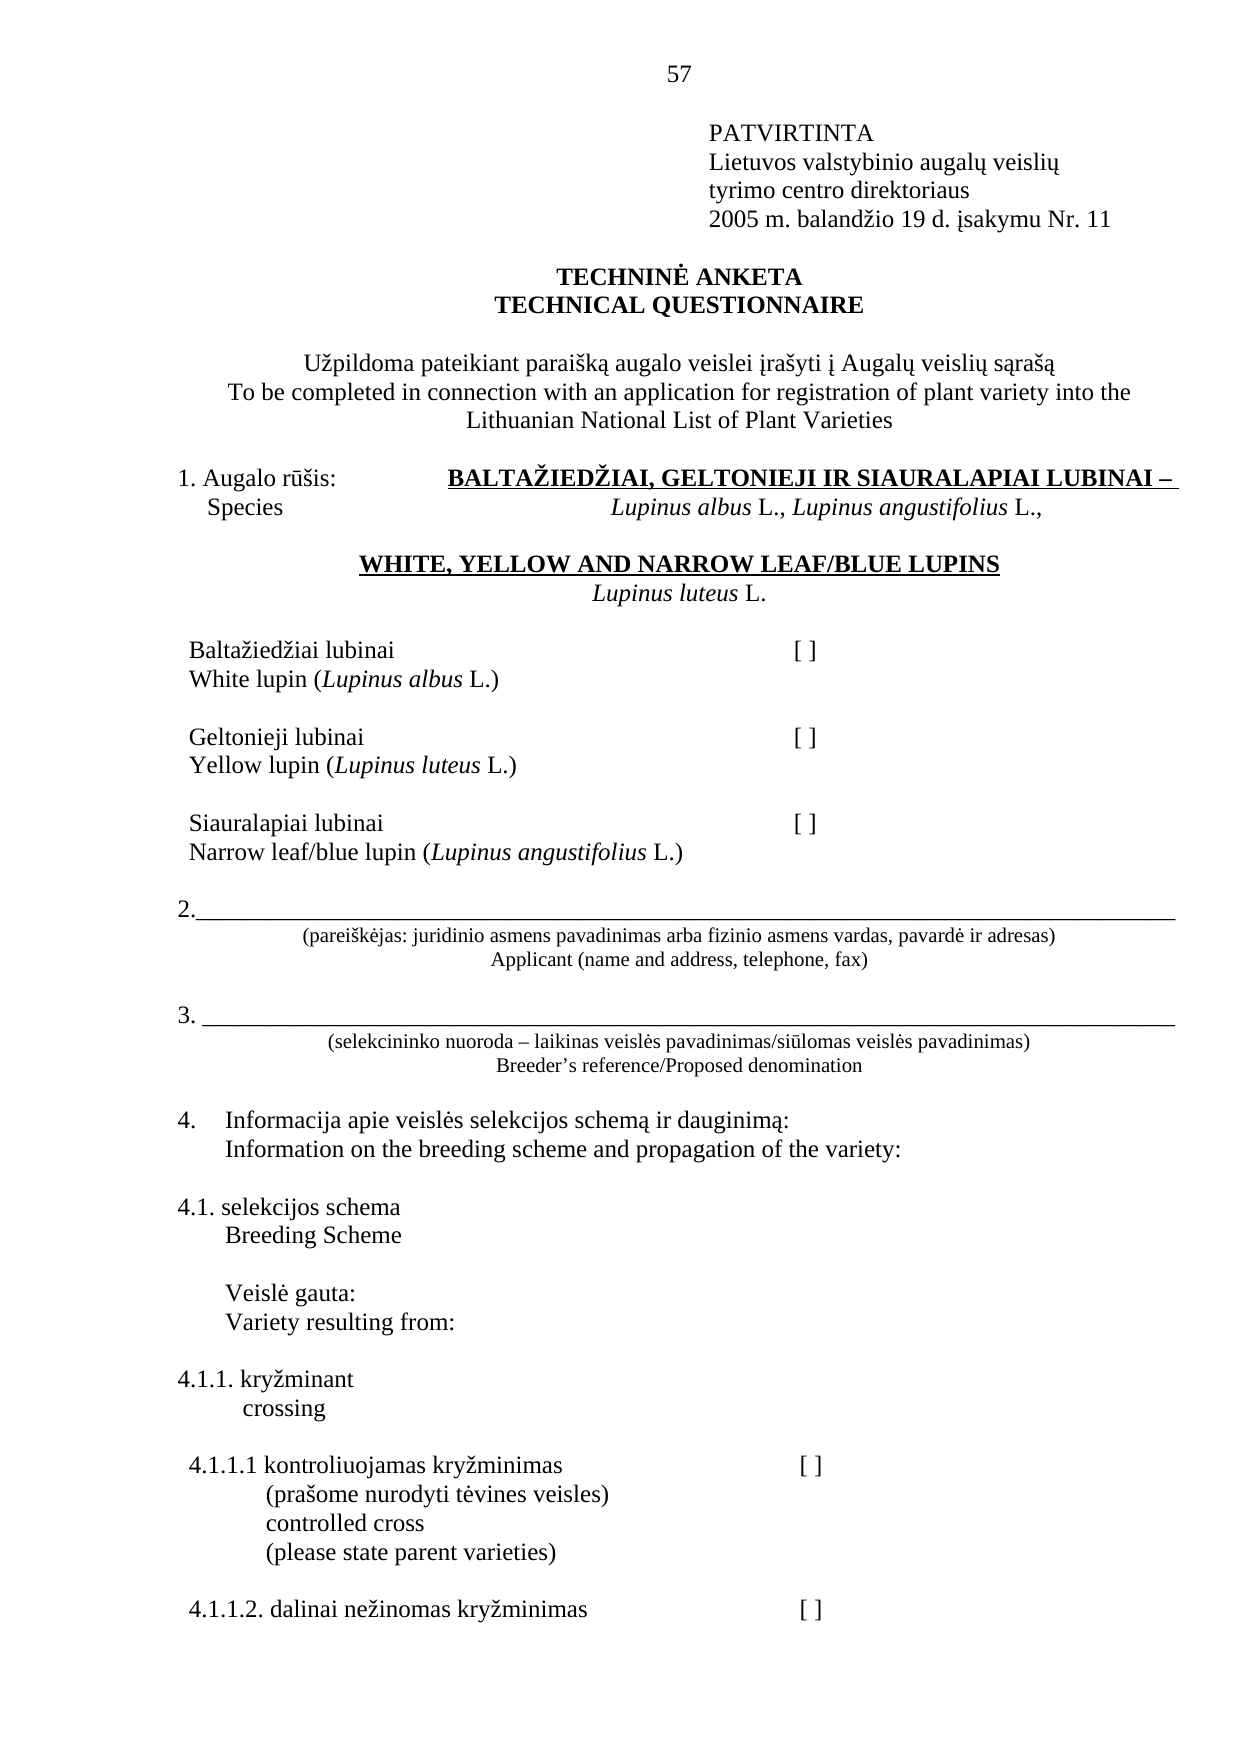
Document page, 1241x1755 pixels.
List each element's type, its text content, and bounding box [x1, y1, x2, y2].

text Applicant (name and address, telephone, fax) [177, 947, 1181, 971]
text 2. [177, 894, 1181, 923]
table_cell Siauralapiai lubinai [177, 808, 782, 837]
table_cell [ ] [782, 808, 1204, 837]
table_cell [788, 1537, 1204, 1566]
table_cell [782, 779, 1204, 808]
text 4.1.1. kryžminant [177, 1364, 1181, 1393]
table_header [ ] [782, 636, 1204, 664]
table_cell [782, 837, 1204, 866]
text Užpildoma pateikiant paraišką augalo veislei įrašyti į Augalų veislių sąrašą [177, 348, 1181, 377]
text 2005 m. balandžio 19 d. įsakymu Nr. 11 [177, 204, 1181, 233]
text (pareiškėjas: juridinio asmens pavadinimas arba fizinio asmens vardas, pavardė ir adresas) [177, 923, 1181, 947]
text Breeding Scheme [177, 1221, 1181, 1249]
text Variety resulting from: [177, 1307, 1181, 1336]
text Lupinus luteus L. [177, 578, 1181, 607]
text (selekcininko nuoroda – laikinas veislės pavadinimas/siūlomas veislės pavadinimas) [177, 1029, 1181, 1053]
text To be completed in connection with an application for registration of plant variety into the Lithuanian National List of Plant Varieties [177, 377, 1181, 434]
text Information on the breeding scheme and propagation of the variety: [177, 1134, 1181, 1163]
text 3. [177, 1000, 1181, 1029]
text tyrimo centro direktoriaus [177, 176, 1181, 204]
text 1. Augalo rūšis: BALTAŽIEDŽIAI, GELTONIEJI IR SIAURALAPIAI LUBINAI – [177, 463, 1181, 492]
text TECHNICAL QUESTIONNAIRE [177, 291, 1181, 319]
table_cell [788, 1566, 1204, 1594]
text 4.1. selekcijos schema [177, 1192, 1181, 1221]
table_cell [782, 693, 1204, 722]
table_header 4.1.1.1 kontroliuojamas kryžminimas [177, 1451, 788, 1479]
table_cell controlled cross [177, 1508, 788, 1537]
table_cell [788, 1479, 1204, 1508]
table_header Baltažiedžiai lubinai [177, 636, 782, 664]
text TECHNINĖ anketa [177, 262, 1181, 291]
table_cell 4.1.1.2. dalinai nežinomas kryžminimas [177, 1594, 788, 1623]
table_cell Yellow lupin (Lupinus luteus L.) [177, 751, 782, 779]
table_cell [ ] [782, 722, 1204, 751]
text crossing [177, 1393, 1181, 1422]
text 4. Informacija apie veislės selekcijos schemą ir dauginimą: [177, 1106, 1181, 1134]
table_cell [782, 664, 1204, 693]
table_cell White lupin (Lupinus albus L.) [177, 664, 782, 693]
table_cell [ ] [788, 1594, 1204, 1623]
table_cell Geltonieji lubinai [177, 722, 782, 751]
text Lietuvos valstybinio augalų veislių [177, 147, 1181, 176]
text Breeder’s reference/Proposed denomination [177, 1053, 1181, 1077]
table_header [ ] [788, 1451, 1204, 1479]
table_cell [177, 1566, 788, 1594]
table_cell (please state parent varieties) [177, 1537, 788, 1566]
text WHITE, YELLOW AND NARROW LEAF/BLUE LUPINS [177, 549, 1181, 578]
text PATVIRTINTA [177, 118, 1181, 147]
table_cell (prašome nurodyti tėvines veisles) [177, 1479, 788, 1508]
table_cell Narrow leaf/blue lupin (Lupinus angustifolius L.) [177, 837, 782, 866]
text Veislė gauta: [177, 1278, 1181, 1307]
table_cell [788, 1508, 1204, 1537]
text Species Lupinus albus L., Lupinus angustifolius L., [177, 492, 1181, 521]
table_cell [177, 693, 782, 722]
table_cell [782, 751, 1204, 779]
table_cell [177, 779, 782, 808]
